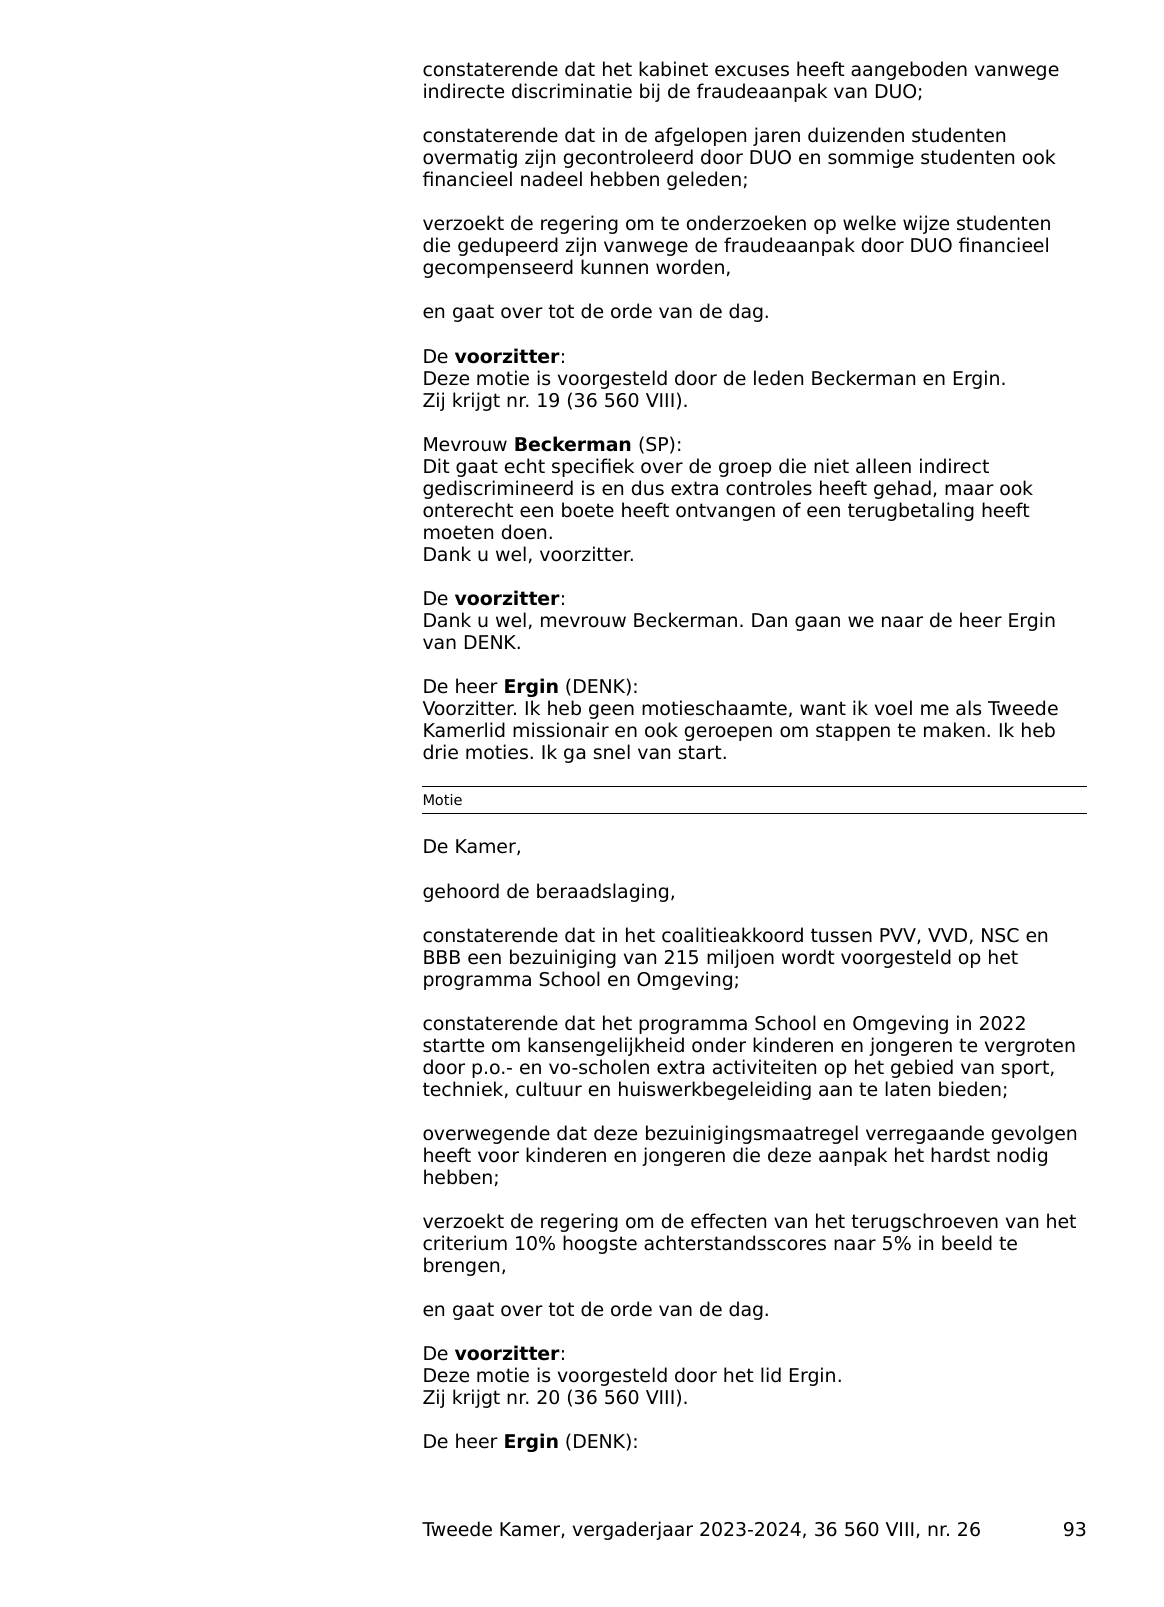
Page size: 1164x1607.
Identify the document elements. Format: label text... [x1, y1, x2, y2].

text Dank u wel, voorzitter. [422, 544, 1087, 566]
text De voorzitter: [422, 1343, 1087, 1365]
text De heer Ergin (DENK): [422, 676, 1087, 698]
text verzoekt de regering om de effecten van het terugschroeven van het criterium 10% hoogste achterstandsscores naar 5% in beeld te brengen, [422, 1211, 1087, 1277]
text Deze motie is voorgesteld door het lid Ergin. [422, 1365, 1087, 1387]
text Zij krijgt nr. 20 (36 560 VIII). [422, 1387, 1087, 1409]
text en gaat over tot de orde van de dag. [422, 301, 1087, 323]
text De voorzitter: [422, 346, 1087, 368]
text Mevrouw Beckerman (SP): [422, 434, 1087, 456]
text constaterende dat het kabinet excuses heeft aangeboden vanwege indirecte discriminatie bij de fraudeaanpak van DUO; [422, 59, 1087, 103]
text gehoord de beraadslaging, [422, 881, 1087, 902]
text Zij krijgt nr. 19 (36 560 VIII). [422, 389, 1087, 412]
table_header Motie [422, 787, 1087, 813]
text verzoekt de regering om te onderzoeken op welke wijze studenten die gedupeerd zijn vanwege de fraudeaanpak door DUO financieel gecompenseerd kunnen worden, [422, 213, 1087, 279]
text De voorzitter: [422, 588, 1087, 610]
text Voorzitter. Ik heb geen motieschaamte, want ik voel me als Tweede Kamerlid missionair en ook geroepen om stappen te maken. Ik heb drie moties. Ik ga snel van start. [422, 698, 1087, 764]
text en gaat over tot de orde van de dag. [422, 1299, 1087, 1321]
text Dank u wel, mevrouw Beckerman. Dan gaan we naar de heer Ergin van DENK. [422, 610, 1087, 654]
text Dit gaat echt specifiek over de groep die niet alleen indirect gediscrimineerd is en dus extra controles heeft gehad, maar ook onterecht een boete heeft ontvangen of een terugbetaling heeft moeten doen. [422, 456, 1087, 544]
text constaterende dat in de afgelopen jaren duizenden studenten overmatig zijn gecontroleerd door DUO en sommige studenten ook financieel nadeel hebben geleden; [422, 125, 1087, 191]
text constaterende dat in het coalitieakkoord tussen PVV, VVD, NSC en BBB een bezuiniging van 215 miljoen wordt voorgesteld op het programma School en Omgeving; [422, 925, 1087, 991]
text constaterende dat het programma School en Omgeving in 2022 startte om kansengelijkheid onder kinderen en jongeren te vergroten door p.o.- en vo-scholen extra activiteiten op het gebied van sport, techniek, cultuur en huiswerkbegeleiding aan te laten bieden; [422, 1013, 1087, 1101]
text Deze motie is voorgesteld door de leden Beckerman en Ergin. [422, 368, 1087, 389]
text De heer Ergin (DENK): [422, 1431, 1087, 1453]
text overwegende dat deze bezuinigingsmaatregel verregaande gevolgen heeft voor kinderen en jongeren die deze aanpak het hardst nodig hebben; [422, 1123, 1087, 1189]
text De Kamer, [422, 836, 1087, 858]
